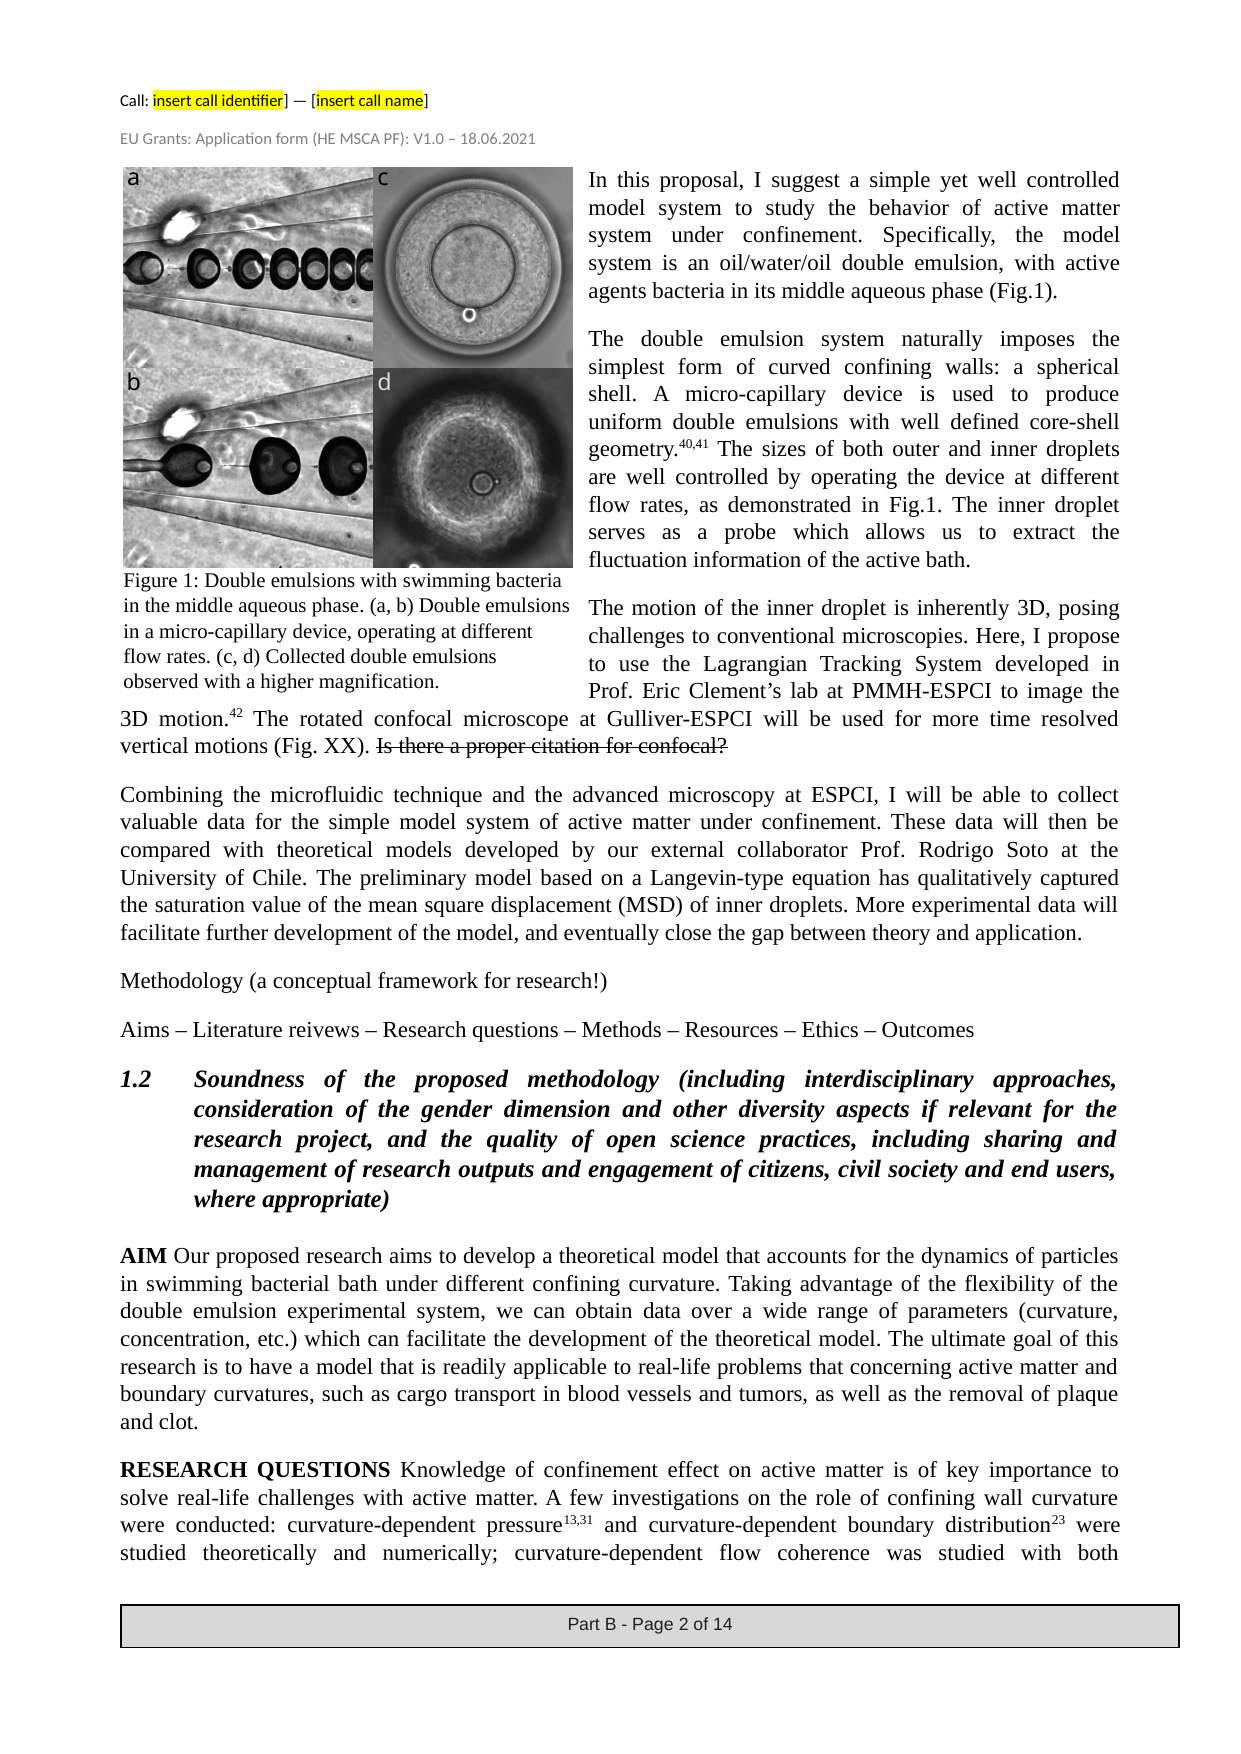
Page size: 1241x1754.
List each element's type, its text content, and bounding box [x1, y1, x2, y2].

text The double emulsion system naturally imposes the simplest form of curved confining walls: a spherical shell. A micro-capillary device is used to produce uniform double emulsions with well defined core-shell geometry.40,41⁠ The sizes of both outer and inner droplets are well controlled by operating the device at different flow rates, as demonstrated in Fig.1. The inner droplet serves as a probe which allows us to extract the fluctuation information of the active bath. [573, 325, 1121, 572]
text Figure 1: Double emulsions with swimming bacteria in the middle aqueous phase. (a, b) Double emulsions in a micro-capillary device, operating at different flow rates. (c, d) Collected double emulsions observed with a higher magnification. [123, 568, 573, 693]
text Methodology (a conceptual framework for research!) [120, 967, 1121, 994]
text The motion of the inner droplet is inherently 3D, posing challenges to conventional microscopies. Here, I propose to use the Lagrangian Tracking System developed in Prof. Eric Clement’s lab at PMMH-ESPCI to image the 3D motion.42⁠ The rotated confocal microscope at Gulliver-ESPCI will be used for more time resolved vertical motions (Fig. XX). Is there a proper citation for confocal? [120, 594, 1121, 759]
text Combining the microfluidic technique and the advanced microscopy at ESPCI, I will be able to collect valuable data for the simple model system of active matter under confinement. These data will then be compared with theoretical models developed by our external collaborator Prof. Rodrigo Soto at the University of Chile. The preliminary model based on a Langevin-type equation has qualitatively captured the saturation value of the mean square displacement (MSD) of inner droplets. More experimental data will facilitate further development of the model, and eventually close the gap between theory and application. [120, 781, 1121, 945]
text In this proposal, I suggest a simple yet well controlled model system to study the behavior of active matter system under confinement. Specifically, the model system is an oil/water/oil double emulsion, with active agents bacteria in its middle aqueous phase (Fig.1). [120, 166, 1121, 303]
text AIM Our proposed research aims to develop a theoretical model that accounts for the dynamics of particles in swimming bacterial bath under different confining curvature. Taking advantage of the flexibility of the double emulsion experimental system, we can obtain data over a wide range of parameters (curvature, concentration, etc.) which can facilitate the development of the theoretical model. The ultimate goal of this research is to have a model that is readily applicable to real-life problems that concerning active matter and boundary curvatures, such as cargo transport in blood vessels and tumors, as well as the removal of plaque and clot. [120, 1242, 1121, 1434]
text Aims – Literature reivews – Research questions – Methods – Resources – Ethics – Outcomes [120, 1016, 1121, 1042]
text RESEARCH QUESTIONS Knowledge of confinement effect on active matter is of key importance to solve real-life challenges with active matter. A few investigations on the role of confining wall curvature were conducted: curvature-dependent pressure13,31⁠ and curvature-dependent boundary distribution23⁠ were studied theoretically and numerically; curvature-dependent flow coherence was studied with both [120, 1456, 1121, 1566]
list Soundness of the proposed methodology (including interdisciplinary approaches, consideration of the gender dimension and other diversity aspects if relevant for the research project, and the quality of open science practices, including sharing and management of research outputs and engagement of citizens, civil society and end users, where appropriate) [120, 1064, 1121, 1213]
